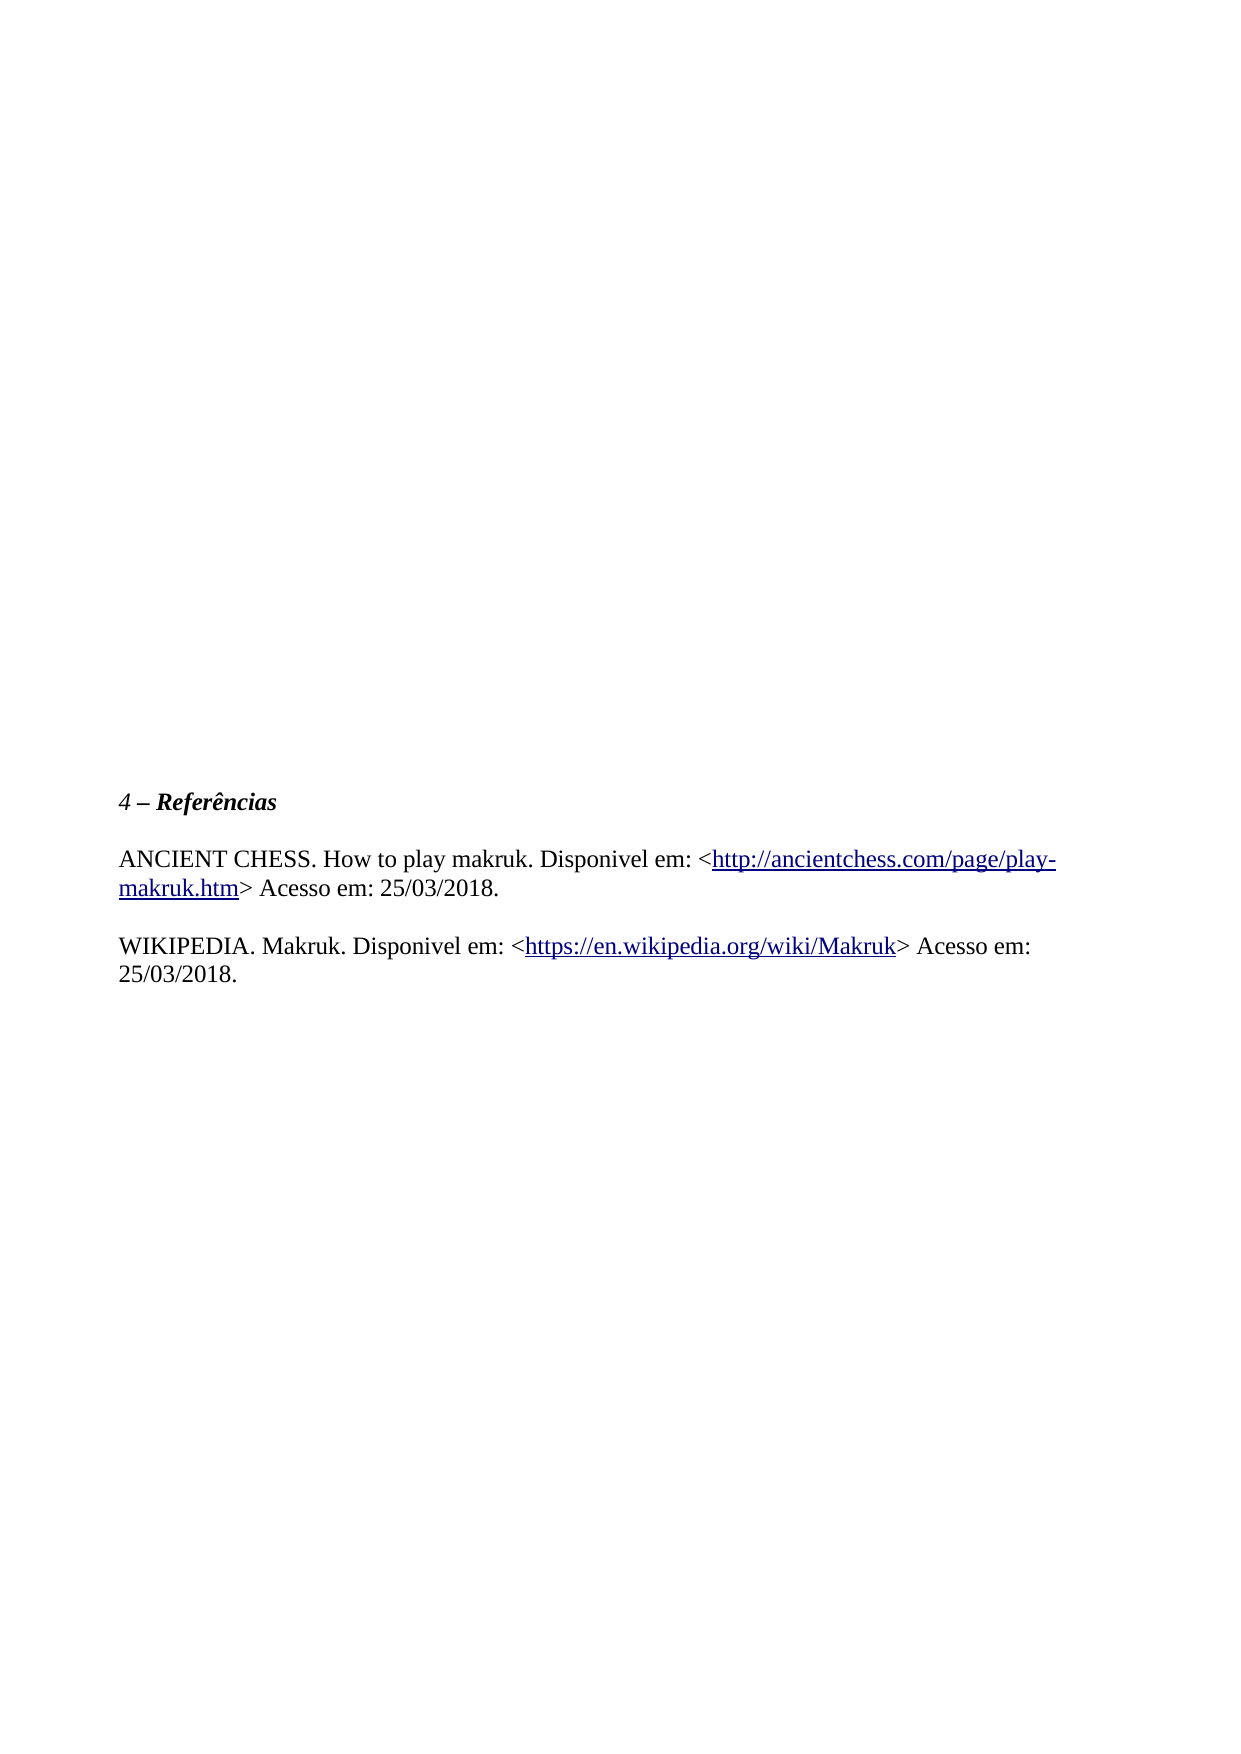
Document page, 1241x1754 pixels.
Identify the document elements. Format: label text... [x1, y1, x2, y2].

text WIKIPEDIA. Makruk. Disponivel em: <https://en.wikipedia.org/wiki/Makruk> Acesso em: 25/03/2018. [118, 931, 1132, 988]
text ANCIENT CHESS. How to play makruk. Disponivel em: <http://ancientchess.com/page/play-makruk.htm> Acesso em: 25/03/2018. [118, 844, 1132, 902]
subtitle – Referências [118, 787, 1132, 816]
